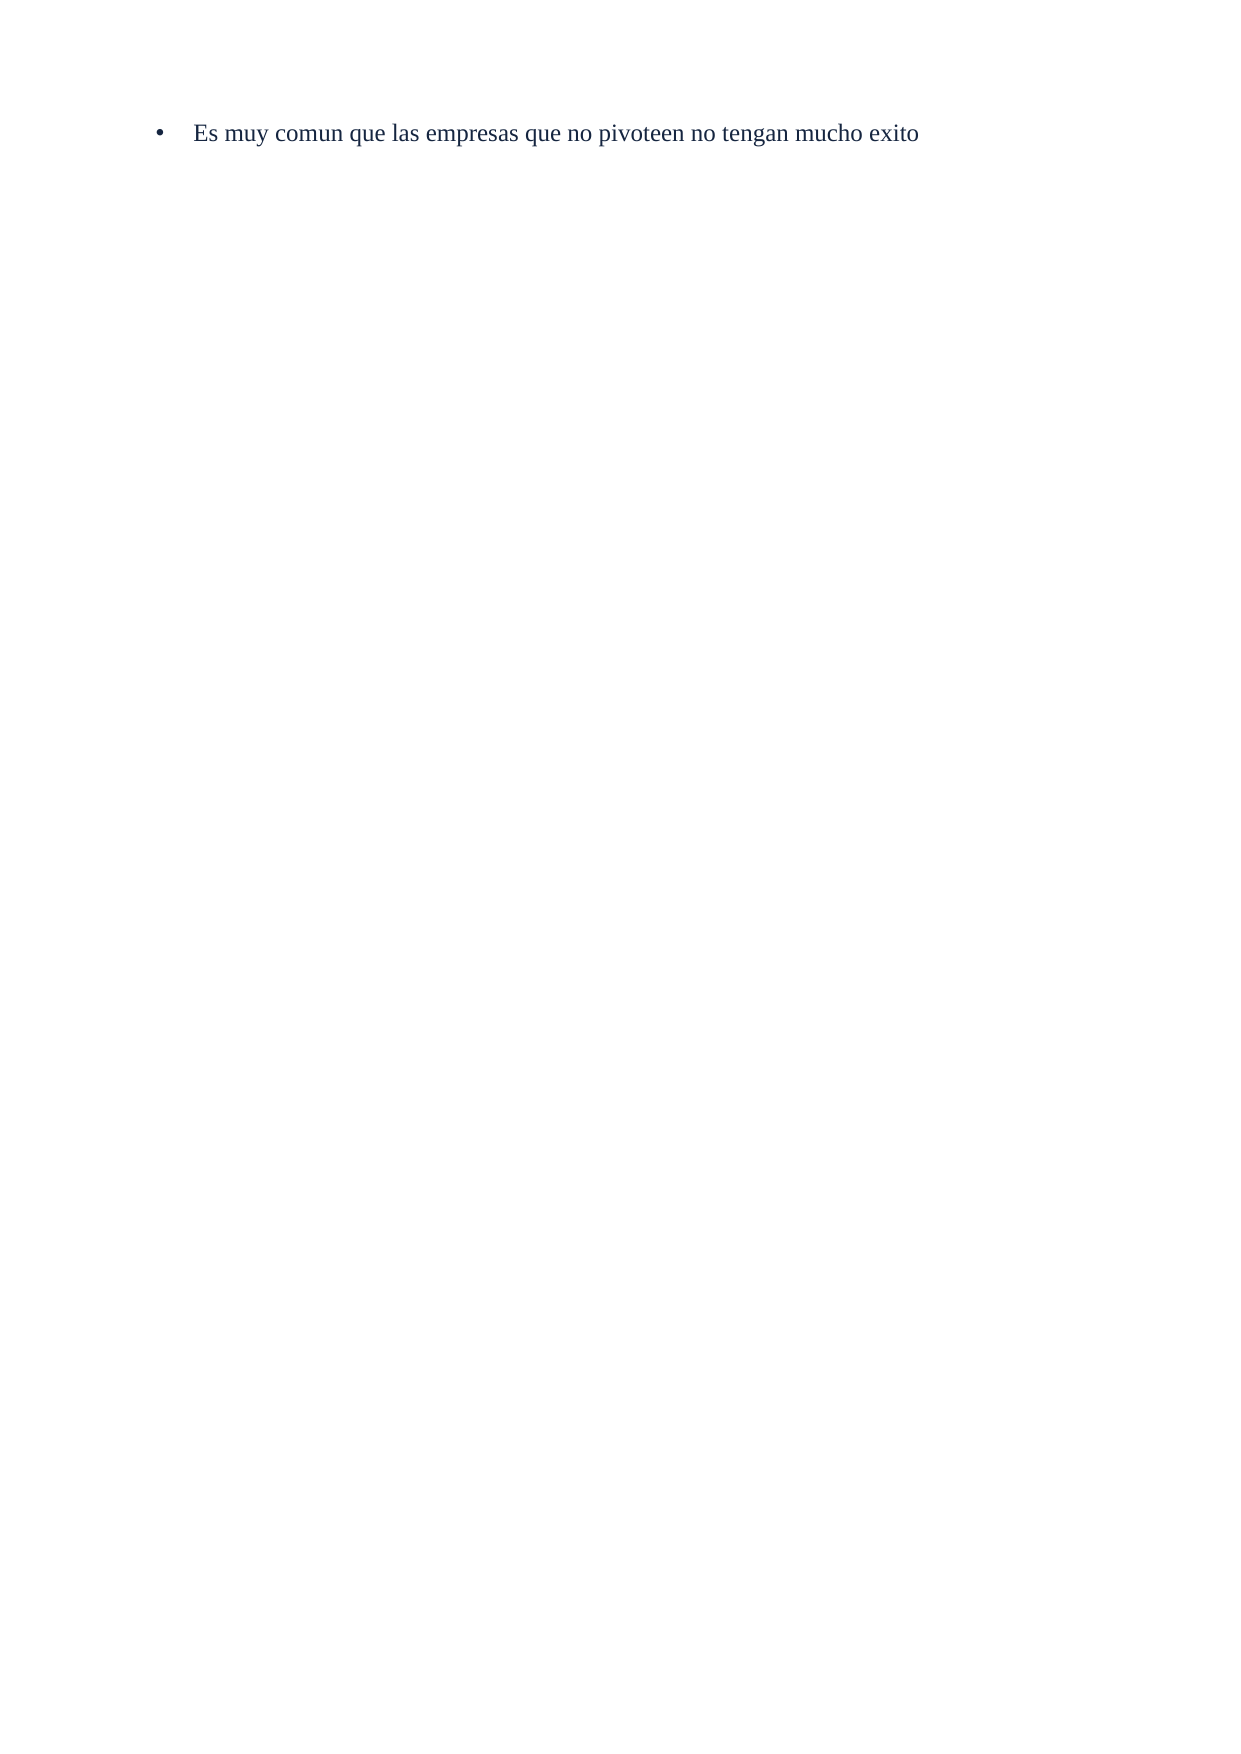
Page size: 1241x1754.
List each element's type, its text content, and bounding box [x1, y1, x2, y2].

list Es muy comun que las empresas que no pivoteen no tengan mucho exito [156, 118, 1122, 147]
